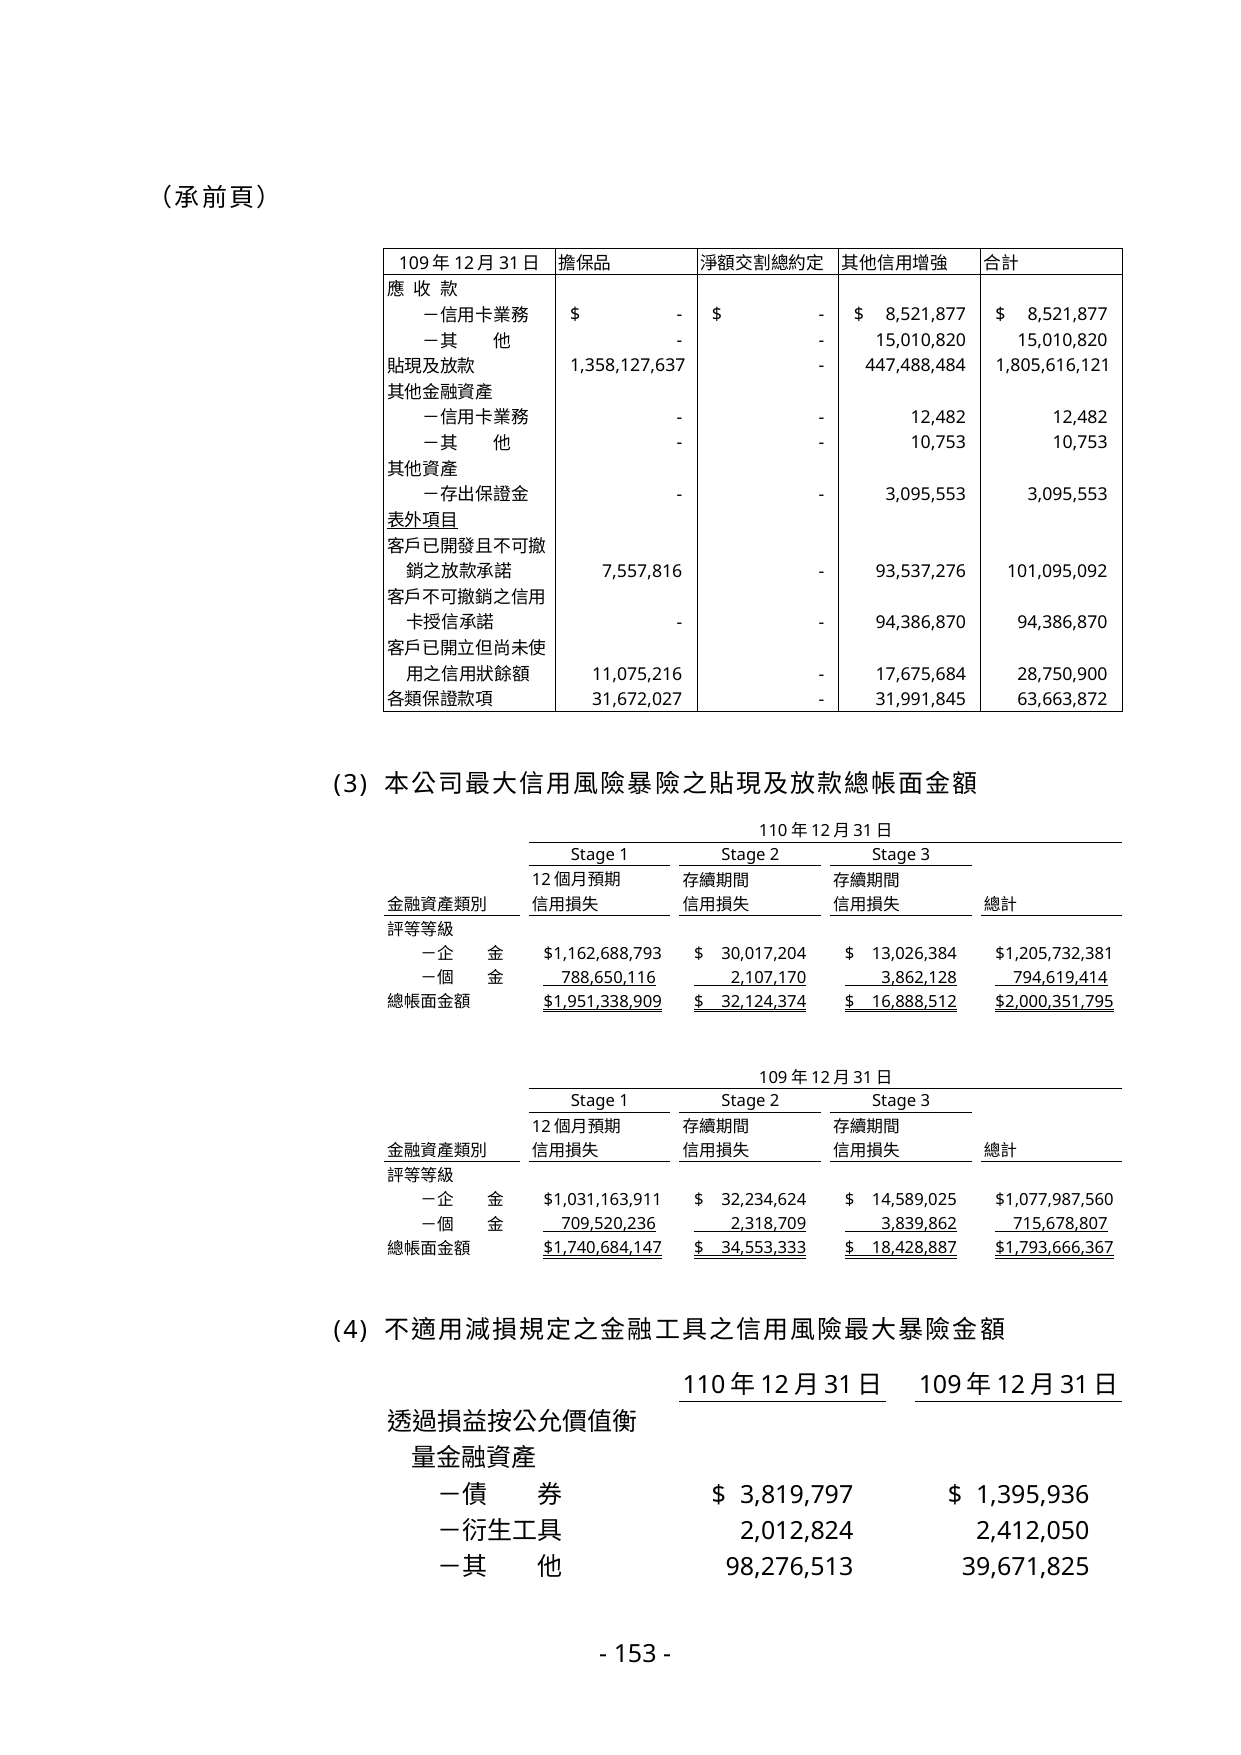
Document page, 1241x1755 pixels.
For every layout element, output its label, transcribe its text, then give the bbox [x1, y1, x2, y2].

table_cell 存續期間 信用損失 [830, 1113, 972, 1161]
table_cell [981, 1089, 1122, 1112]
table_cell [821, 989, 830, 1013]
table_cell [972, 915, 981, 940]
table_cell - [698, 352, 838, 378]
table_cell 788,650,116 [529, 964, 670, 988]
text （承前頁） [148, 177, 1122, 213]
table_cell 93,537,276 [839, 532, 980, 583]
table_cell 10,753 [839, 429, 980, 455]
table_cell Stage 3 [830, 843, 972, 865]
table_cell －其 他 [384, 327, 555, 352]
table_cell $ 1,077,987,560 [981, 1186, 1122, 1211]
table_cell [839, 506, 980, 532]
table_cell [384, 842, 520, 865]
table_cell [972, 1089, 981, 1112]
table_cell [556, 455, 697, 480]
table_cell [821, 1186, 830, 1211]
table_cell - [556, 404, 697, 429]
table_cell [520, 1088, 529, 1112]
table_cell [972, 989, 981, 1013]
table_cell 客戶已開發且不可撤銷之放款承諾 [384, 532, 555, 583]
table_cell [972, 964, 981, 988]
table_cell [972, 1211, 981, 1235]
table_cell －存出保證金 [384, 480, 555, 506]
table_cell 2,318,709 [679, 1211, 821, 1235]
table_cell - [556, 583, 697, 634]
table_cell 貼現及放款 [384, 352, 555, 378]
table_cell 金融資產類別 [384, 1112, 520, 1161]
table_cell [679, 1162, 821, 1186]
table_cell 總計 [981, 865, 1122, 915]
table_cell [670, 1235, 679, 1259]
table_cell [821, 1161, 830, 1186]
table_cell [972, 1112, 981, 1161]
table_cell $ 8,521,877 [839, 301, 980, 327]
table_cell 2,012,824 [679, 1510, 886, 1547]
table_cell 3,095,553 [981, 480, 1122, 506]
table_cell [886, 1474, 915, 1510]
table_cell - [698, 634, 838, 685]
table_cell $ 1,951,338,909 [529, 989, 670, 1013]
table_cell 各類保證款項 [384, 685, 555, 711]
table_cell - [698, 327, 838, 352]
table_cell 存續期間 信用損失 [679, 866, 821, 915]
table_cell 94,386,870 [981, 583, 1122, 634]
table_cell [821, 1211, 830, 1235]
table_cell 金融資產類別 [384, 865, 520, 915]
table_cell 709,520,236 [529, 1211, 670, 1235]
table_cell Stage 3 [830, 1089, 972, 1112]
table_cell 12,482 [839, 404, 980, 429]
table_cell [650, 1401, 679, 1474]
table_cell 15,010,820 [981, 327, 1122, 352]
table_cell [520, 989, 529, 1013]
table_cell 3,862,128 [830, 964, 972, 988]
table_cell $ 1,205,732,381 [981, 940, 1122, 964]
table_cell [821, 1112, 830, 1161]
table_cell $ - [556, 301, 697, 327]
table_cell 2,412,050 [915, 1510, 1122, 1547]
table_cell 31,991,845 [839, 685, 980, 711]
table_cell 15,010,820 [839, 327, 980, 352]
table_header 109年12月31日 [384, 249, 555, 274]
table_cell [972, 865, 981, 915]
table_cell －個 金 [384, 1211, 520, 1235]
table_cell 2,107,170 [679, 964, 821, 988]
table_cell [821, 964, 830, 988]
table_cell －其 他 [384, 429, 555, 455]
table_cell 715,678,807 [981, 1211, 1122, 1235]
table_cell [670, 1089, 679, 1112]
table_header [384, 1364, 649, 1401]
table_cell 63,663,872 [981, 685, 1122, 711]
table_cell $ 14,589,025 [830, 1186, 972, 1211]
table_cell 98,276,513 [679, 1547, 886, 1583]
table_cell $ 3,819,797 [679, 1474, 886, 1510]
table_cell [520, 915, 529, 940]
table_cell [520, 1186, 529, 1211]
table_cell 10,753 [981, 429, 1122, 455]
table_cell [972, 1235, 981, 1259]
table_cell 總帳面金額 [384, 1235, 520, 1259]
table_cell [698, 506, 838, 532]
table_cell －企 金 [384, 940, 520, 964]
table_cell - [556, 480, 697, 506]
table_cell $ 8,521,877 [981, 301, 1122, 327]
table_cell [384, 1088, 520, 1112]
table_cell [520, 865, 529, 915]
table_cell [972, 1161, 981, 1186]
table_cell [821, 915, 830, 940]
table_cell －個 金 [384, 964, 520, 988]
table_cell [915, 1402, 1122, 1474]
table_cell [839, 378, 980, 403]
table_header 其他信用增強 [839, 249, 980, 274]
table_cell －信用卡業務 [384, 301, 555, 327]
table_cell 28,750,900 [981, 634, 1122, 685]
table_cell [670, 989, 679, 1013]
text (3) 本公司最大信用風險暴險之貼現及放款總帳面金額 [325, 763, 1122, 799]
table_cell [981, 916, 1122, 940]
table_cell 17,675,684 [839, 634, 980, 685]
table_cell Stage 2 [679, 843, 821, 865]
table_cell [556, 378, 697, 403]
table_cell －企 金 [384, 1186, 520, 1211]
table_cell [670, 1211, 679, 1235]
table_cell $ 16,888,512 [830, 989, 972, 1013]
table_cell 94,386,870 [839, 583, 980, 634]
table_cell - [556, 327, 697, 352]
table_cell [972, 1186, 981, 1211]
table_cell [520, 1112, 529, 1161]
table_cell [839, 455, 980, 480]
table_cell [670, 1112, 679, 1161]
table_cell 1,805,616,121 [981, 352, 1122, 378]
table_cell - [698, 429, 838, 455]
table_cell - [698, 532, 838, 583]
table_cell $ 1,162,688,793 [529, 940, 670, 964]
table_header [886, 1364, 915, 1401]
table_cell 31,672,027 [556, 685, 697, 711]
table_cell $ 1,740,684,147 [529, 1235, 670, 1259]
table_cell [520, 940, 529, 964]
table_cell $ 1,395,936 [915, 1474, 1122, 1510]
table_cell [556, 506, 697, 532]
table_cell [520, 842, 529, 865]
table_cell [670, 843, 679, 865]
table_header 合計 [981, 249, 1122, 274]
table_cell [981, 843, 1122, 865]
table_cell 其他資產 [384, 455, 555, 480]
table_cell [830, 916, 972, 940]
table_cell [698, 275, 838, 301]
table_cell $ 32,234,624 [679, 1186, 821, 1211]
table_cell - [698, 404, 838, 429]
table_cell [830, 1162, 972, 1186]
table_cell [670, 915, 679, 940]
table_cell －信用卡業務 [384, 404, 555, 429]
table_cell 透過損益按公允價值衡量金融資產 [384, 1401, 649, 1474]
table_cell $ 13,026,384 [830, 940, 972, 964]
table_cell 1,358,127,637 [556, 352, 697, 378]
table_cell $ 32,124,374 [679, 989, 821, 1013]
table_cell 表外項目 [384, 506, 555, 532]
table_cell [698, 378, 838, 403]
table_header [520, 818, 529, 842]
table_cell [886, 1401, 915, 1474]
table_cell [556, 275, 697, 301]
table_cell 3,095,553 [839, 480, 980, 506]
table_cell - [698, 583, 838, 634]
table_cell [886, 1547, 915, 1583]
table_cell 11,075,216 [556, 634, 697, 685]
table_cell Stage 1 [529, 1089, 670, 1112]
table_cell [520, 964, 529, 988]
table_cell [821, 843, 830, 865]
table_cell $ 2,000,351,795 [981, 989, 1122, 1013]
table_cell [670, 865, 679, 915]
table_cell [821, 940, 830, 964]
table_cell [679, 916, 821, 940]
table_header [650, 1364, 679, 1401]
table_header 109年12月31日 [529, 1064, 1122, 1088]
table_cell [520, 1235, 529, 1259]
table_cell - [698, 480, 838, 506]
table_cell [972, 940, 981, 964]
table_cell - [556, 429, 697, 455]
table_cell [670, 940, 679, 964]
table_cell - [698, 685, 838, 711]
table_cell [650, 1510, 679, 1547]
table_cell Stage 2 [679, 1089, 821, 1112]
table_cell [670, 964, 679, 988]
table_cell [650, 1474, 679, 1510]
table_cell [981, 275, 1122, 301]
table_header 110年12月31日 [679, 1364, 886, 1401]
table_cell $ - [698, 301, 838, 327]
table_cell [821, 865, 830, 915]
table_cell $ 1,793,666,367 [981, 1235, 1122, 1259]
table_cell 評等等級 [384, 1162, 520, 1186]
table_cell [698, 455, 838, 480]
table_cell [670, 1161, 679, 1186]
table_cell 總計 [981, 1112, 1122, 1161]
table_cell $ 18,428,887 [830, 1235, 972, 1259]
table_cell [520, 1161, 529, 1186]
table_cell [839, 275, 980, 301]
table_header [384, 818, 520, 842]
table_cell 存續期間 信用損失 [830, 866, 972, 915]
table_cell －債 券 [384, 1474, 649, 1510]
table_cell [529, 916, 670, 940]
table_header [384, 1064, 520, 1088]
table_header 擔保品 [556, 249, 697, 274]
table_cell 3,839,862 [830, 1211, 972, 1235]
table_cell 794,619,414 [981, 964, 1122, 988]
table_cell 存續期間 信用損失 [679, 1113, 821, 1161]
table_cell [529, 1162, 670, 1186]
table_cell 客戶已開立但尚未使用之信用狀餘額 [384, 634, 555, 685]
table_cell [520, 1211, 529, 1235]
table_cell [821, 1235, 830, 1259]
table_cell 總帳面金額 [384, 989, 520, 1013]
table_cell －其 他 [384, 1547, 649, 1583]
table_cell 12個月預期 信用損失 [529, 1113, 670, 1161]
table_cell [886, 1510, 915, 1547]
table_cell [650, 1547, 679, 1583]
table_header 110年12月31日 [529, 818, 1122, 842]
table_cell [821, 1089, 830, 1112]
table_cell 應 收 款 [384, 275, 555, 301]
table_cell 7,557,816 [556, 532, 697, 583]
table_cell －衍生工具 [384, 1510, 649, 1547]
table_cell 評等等級 [384, 916, 520, 940]
table_cell 39,671,825 [915, 1547, 1122, 1583]
table_cell [981, 378, 1122, 403]
table_cell $ 1,031,163,911 [529, 1186, 670, 1211]
table_cell 101,095,092 [981, 532, 1122, 583]
table_header [520, 1064, 529, 1088]
table_cell [972, 843, 981, 865]
table_cell 12,482 [981, 404, 1122, 429]
table_header 淨額交割總約定 [698, 249, 838, 274]
table_cell [981, 455, 1122, 480]
table_cell [670, 1186, 679, 1211]
table_cell $ 30,017,204 [679, 940, 821, 964]
table_cell 客戶不可撤銷之信用卡授信承諾 [384, 583, 555, 634]
table_cell [679, 1402, 886, 1474]
table_cell 12個月預期 信用損失 [529, 866, 670, 915]
table_cell [981, 1162, 1122, 1186]
text (4) 不適用減損規定之金融工具之信用風險最大暴險金額 [325, 1310, 1122, 1346]
table_cell $ 34,553,333 [679, 1235, 821, 1259]
table_cell [981, 506, 1122, 532]
table_header 109年12月31日 [915, 1364, 1122, 1401]
table_cell Stage 1 [529, 843, 670, 865]
table_cell 其他金融資產 [384, 378, 555, 403]
table_cell 447,488,484 [839, 352, 980, 378]
